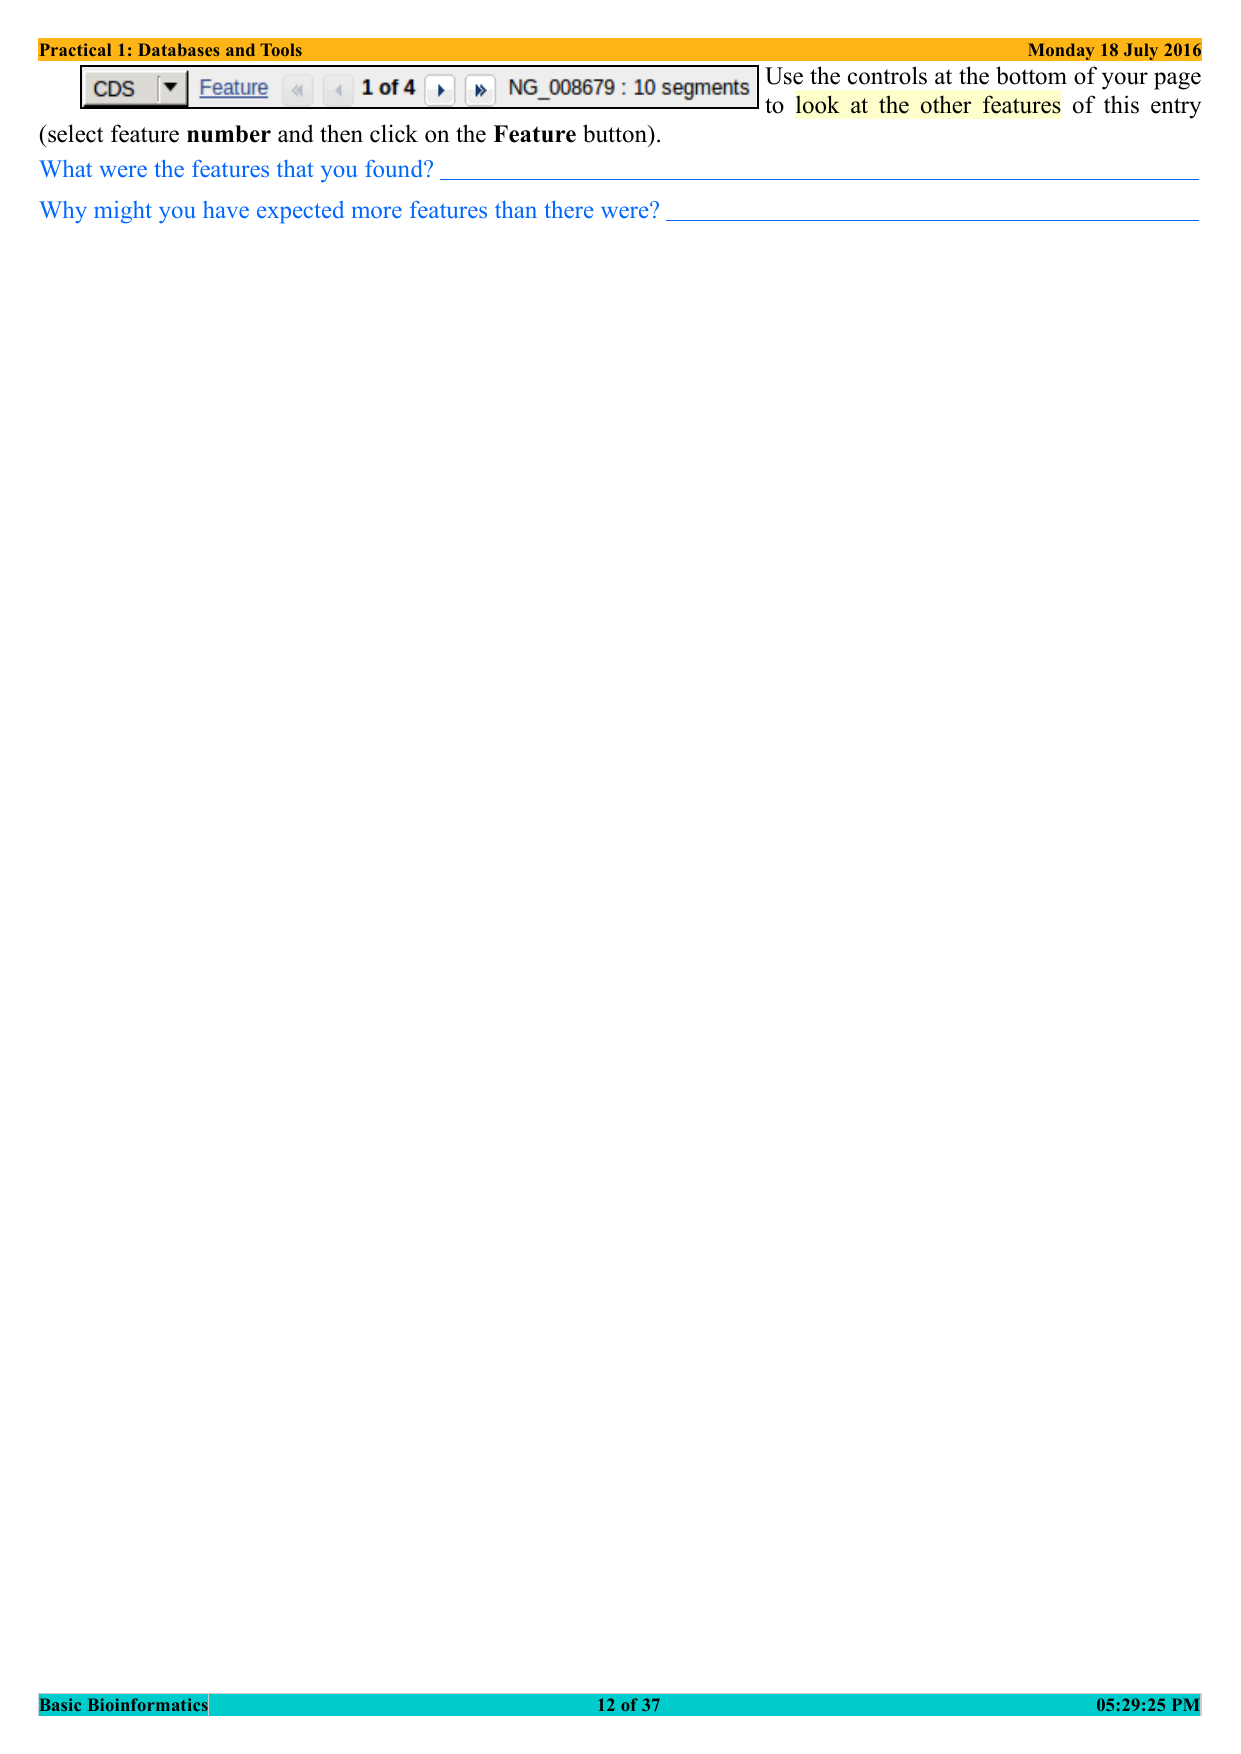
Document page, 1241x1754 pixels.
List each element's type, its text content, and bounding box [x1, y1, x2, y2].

text Use the controls at the bottom of your page to look at the other features of this entry (select feature number and then click on the Feature button). [38, 61, 1202, 148]
text What were the features that you found? [38, 154, 1202, 183]
picture [82, 67, 757, 107]
text Why might you have expected more features than there were? [38, 194, 1202, 223]
